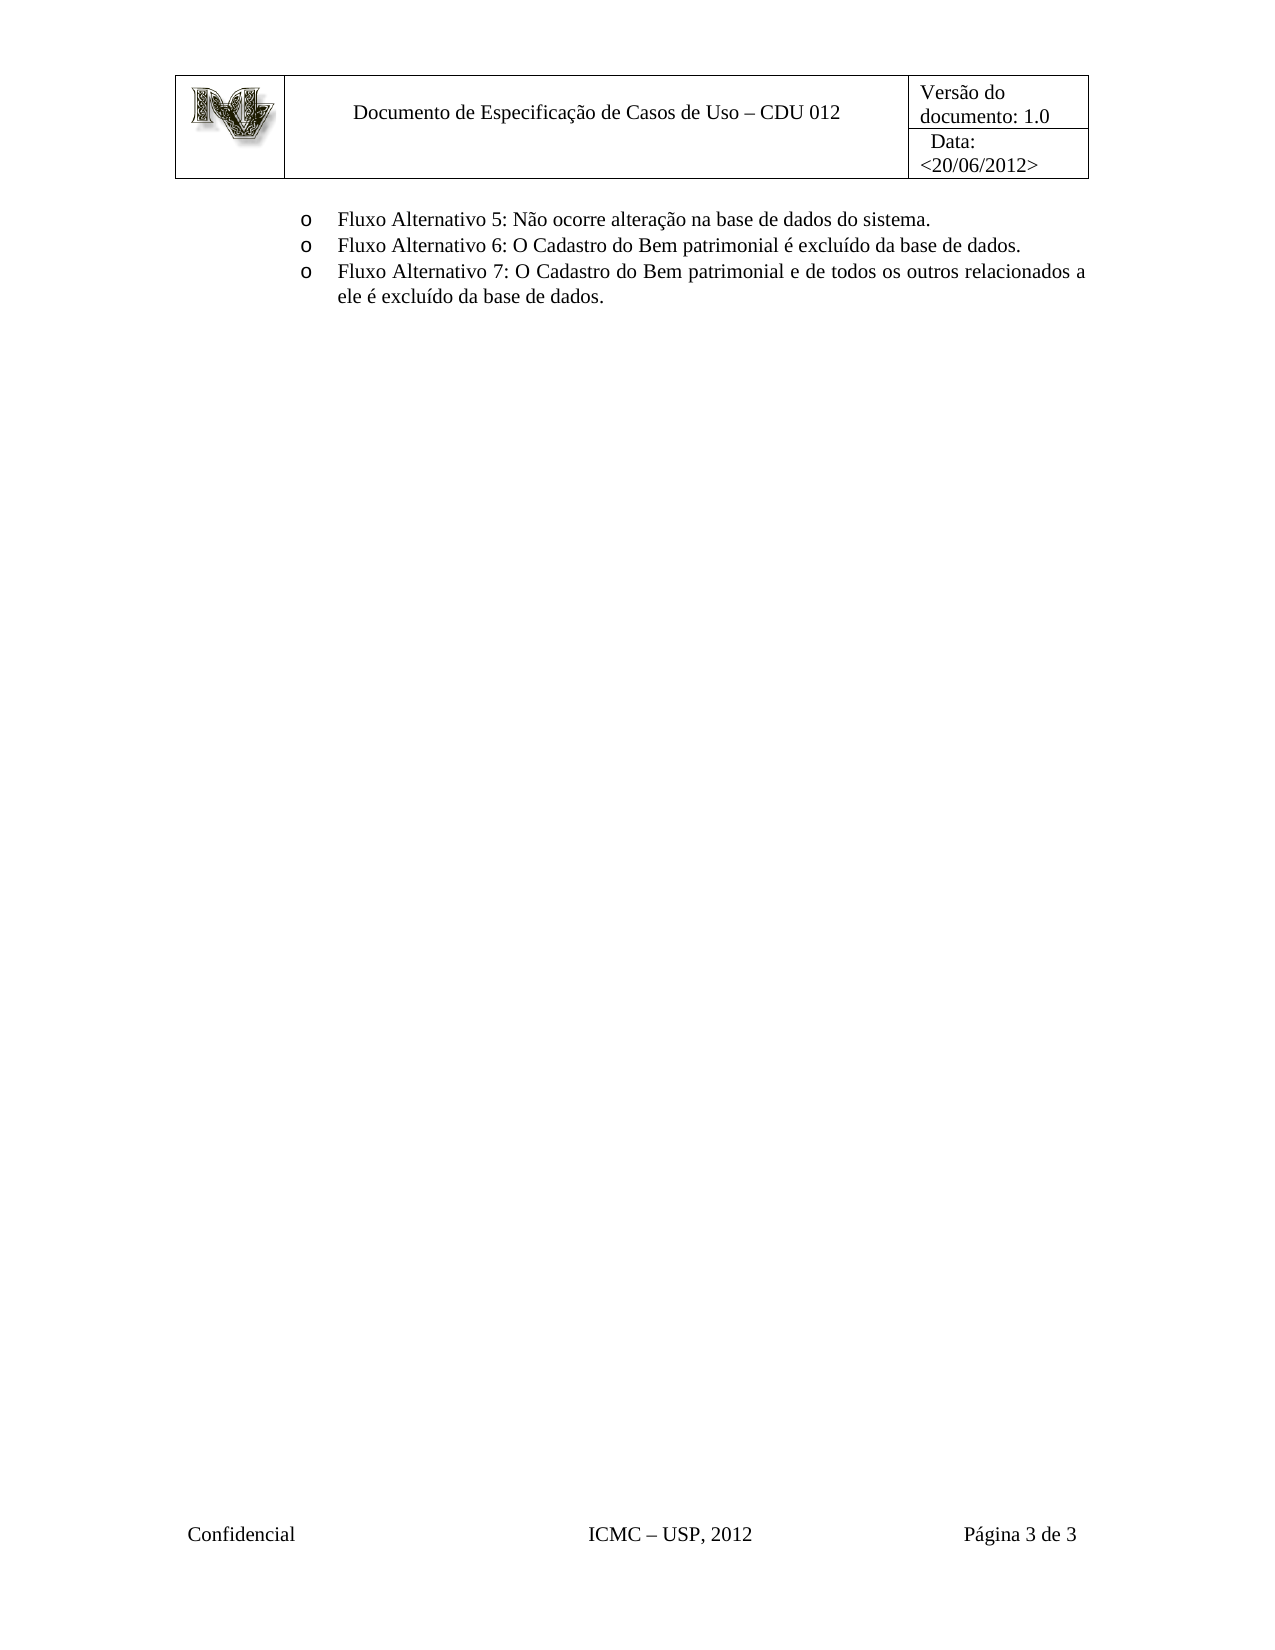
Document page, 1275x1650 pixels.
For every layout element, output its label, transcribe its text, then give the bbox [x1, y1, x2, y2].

picture [186, 76, 277, 151]
list Fluxo Alternativo 7: O Cadastro do Bem patrimonial e de todos os outros relacionados a ele é excluído da base de dados. [300, 259, 1087, 308]
list Fluxo Alternativo 6: O Cadastro do Bem patrimonial é excluído da base de dados. [300, 233, 1087, 259]
list Fluxo Alternativo 5: Não ocorre alteração na base de dados do sistema. [300, 207, 1087, 233]
